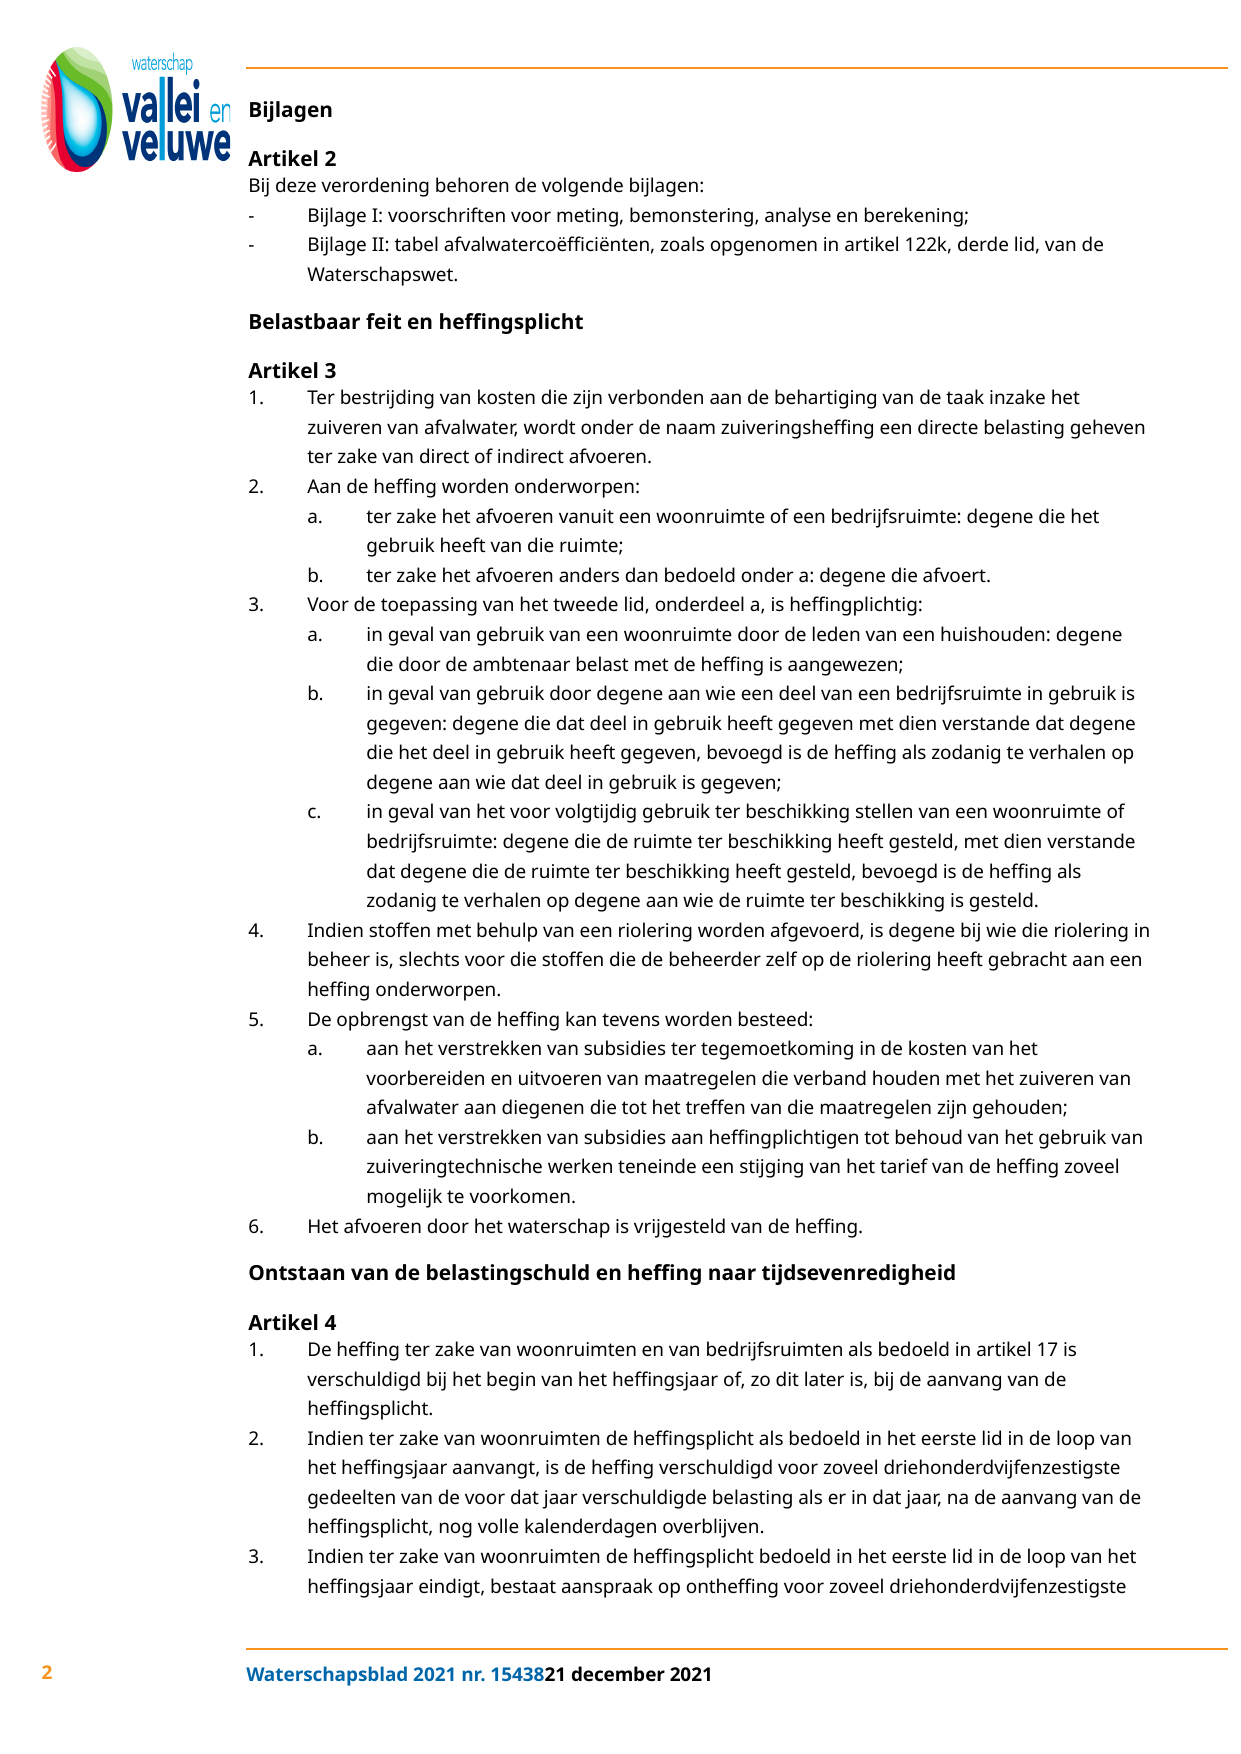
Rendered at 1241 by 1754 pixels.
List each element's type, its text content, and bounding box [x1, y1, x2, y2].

list De heffing ter zake van woonruimten en van bedrijfsruimten als bedoeld in artikel 17 is verschuldigd bij het begin van het heffingsjaar of, zo dit later is, bij de aanvang van de heffingsplicht. [248, 1336, 1152, 1421]
text Belastbaar feit en heffingsplicht [248, 307, 1152, 335]
list Indien stoffen met behulp van een riolering worden afgevoerd, is degene bij wie die riolering in beheer is, slechts voor die stoffen die de beheerder zelf op de riolering heeft gebracht aan een heffing onderworpen. [248, 917, 1152, 1002]
text Artikel 3 [248, 356, 1152, 384]
list De opbrengst van de heffing kan tevens worden besteed: [248, 1006, 1152, 1032]
list ter zake het afvoeren vanuit een woonruimte of een bedrijfsruimte: degene die het gebruik heeft van die ruimte; [307, 503, 1152, 558]
text Artikel 4 [248, 1308, 1152, 1336]
list ter zake het afvoeren anders dan bedoeld onder a: degene die afvoert. [307, 562, 1152, 588]
list Indien ter zake van woonruimten de heffingsplicht bedoeld in het eerste lid in de loop van het heffingsjaar eindigt, bestaat aanspraak op ontheffing voor zoveel driehonderdvijfenzestigste [248, 1543, 1152, 1599]
list in geval van het voor volgtijdig gebruik ter beschikking stellen van een woonruimte of bedrijfsruimte: degene die de ruimte ter beschikking heeft gesteld, met dien verstande dat degene die de ruimte ter beschikking heeft gesteld, bevoegd is de heffing als zodanig te verhalen op degene aan wie de ruimte ter beschikking is gesteld. [307, 799, 1152, 913]
list Bijlage I: voorschriften voor meting, bemonstering, analyse en berekening; [248, 202, 1152, 228]
list aan het verstrekken van subsidies aan heffingplichtigen tot behoud van het gebruik van zuiveringtechnische werken teneinde een stijging van het tarief van de heffing zoveel mogelijk te voorkomen. [307, 1124, 1152, 1209]
text Bijlagen [248, 95, 1152, 123]
text Ontstaan van de belastingschuld en heffing naar tijdsevenredigheid [248, 1258, 1152, 1287]
list Ter bestrijding van kosten die zijn verbonden aan de behartiging van de taak inzake het zuiveren van afvalwater, wordt onder de naam zuiveringsheffing een directe belasting geheven ter zake van direct of indirect afvoeren. [248, 384, 1152, 469]
list Bijlage II: tabel afvalwatercoëfficiënten, zoals opgenomen in artikel 122k, derde lid, van de Waterschapswet. [248, 232, 1152, 287]
list Het afvoeren door het waterschap is vrijgesteld van de heffing. [248, 1213, 1152, 1239]
list in geval van gebruik van een woonruimte door de leden van een huishouden: degene die door de ambtenaar belast met de heffing is aangewezen; [307, 621, 1152, 677]
list Aan de heffing worden onderworpen: [248, 473, 1152, 499]
list in geval van gebruik door degene aan wie een deel van een bedrijfsruimte in gebruik is gegeven: degene die dat deel in gebruik heeft gegeven met dien verstande dat degene die het deel in gebruik heeft gegeven, bevoegd is de heffing als zodanig te verhalen op degene aan wie dat deel in gebruik is gegeven; [307, 680, 1152, 795]
list Indien ter zake van woonruimten de heffingsplicht als bedoeld in het eerste lid in de loop van het heffingsjaar aanvangt, is de heffing verschuldigd voor zoveel driehonderdvijfenzestigste gedeelten van de voor dat jaar verschuldigde belasting als er in dat jaar, na de aanvang van de heffingsplicht, nog volle kalenderdagen overblijven. [248, 1425, 1152, 1539]
list aan het verstrekken van subsidies ter tegemoetkoming in de kosten van het voorbereiden en uitvoeren van maatregelen die verband houden met het zuiveren van afvalwater aan diegenen die tot het treffen van die maatregelen zijn gehouden; [307, 1035, 1152, 1120]
picture [41, 47, 231, 172]
text Artikel 2 [248, 144, 1152, 172]
text Bij deze verordening behoren de volgende bijlagen: [248, 172, 1152, 198]
list Voor de toepassing van het tweede lid, onderdeel a, is heffingplichtig: [248, 592, 1152, 617]
